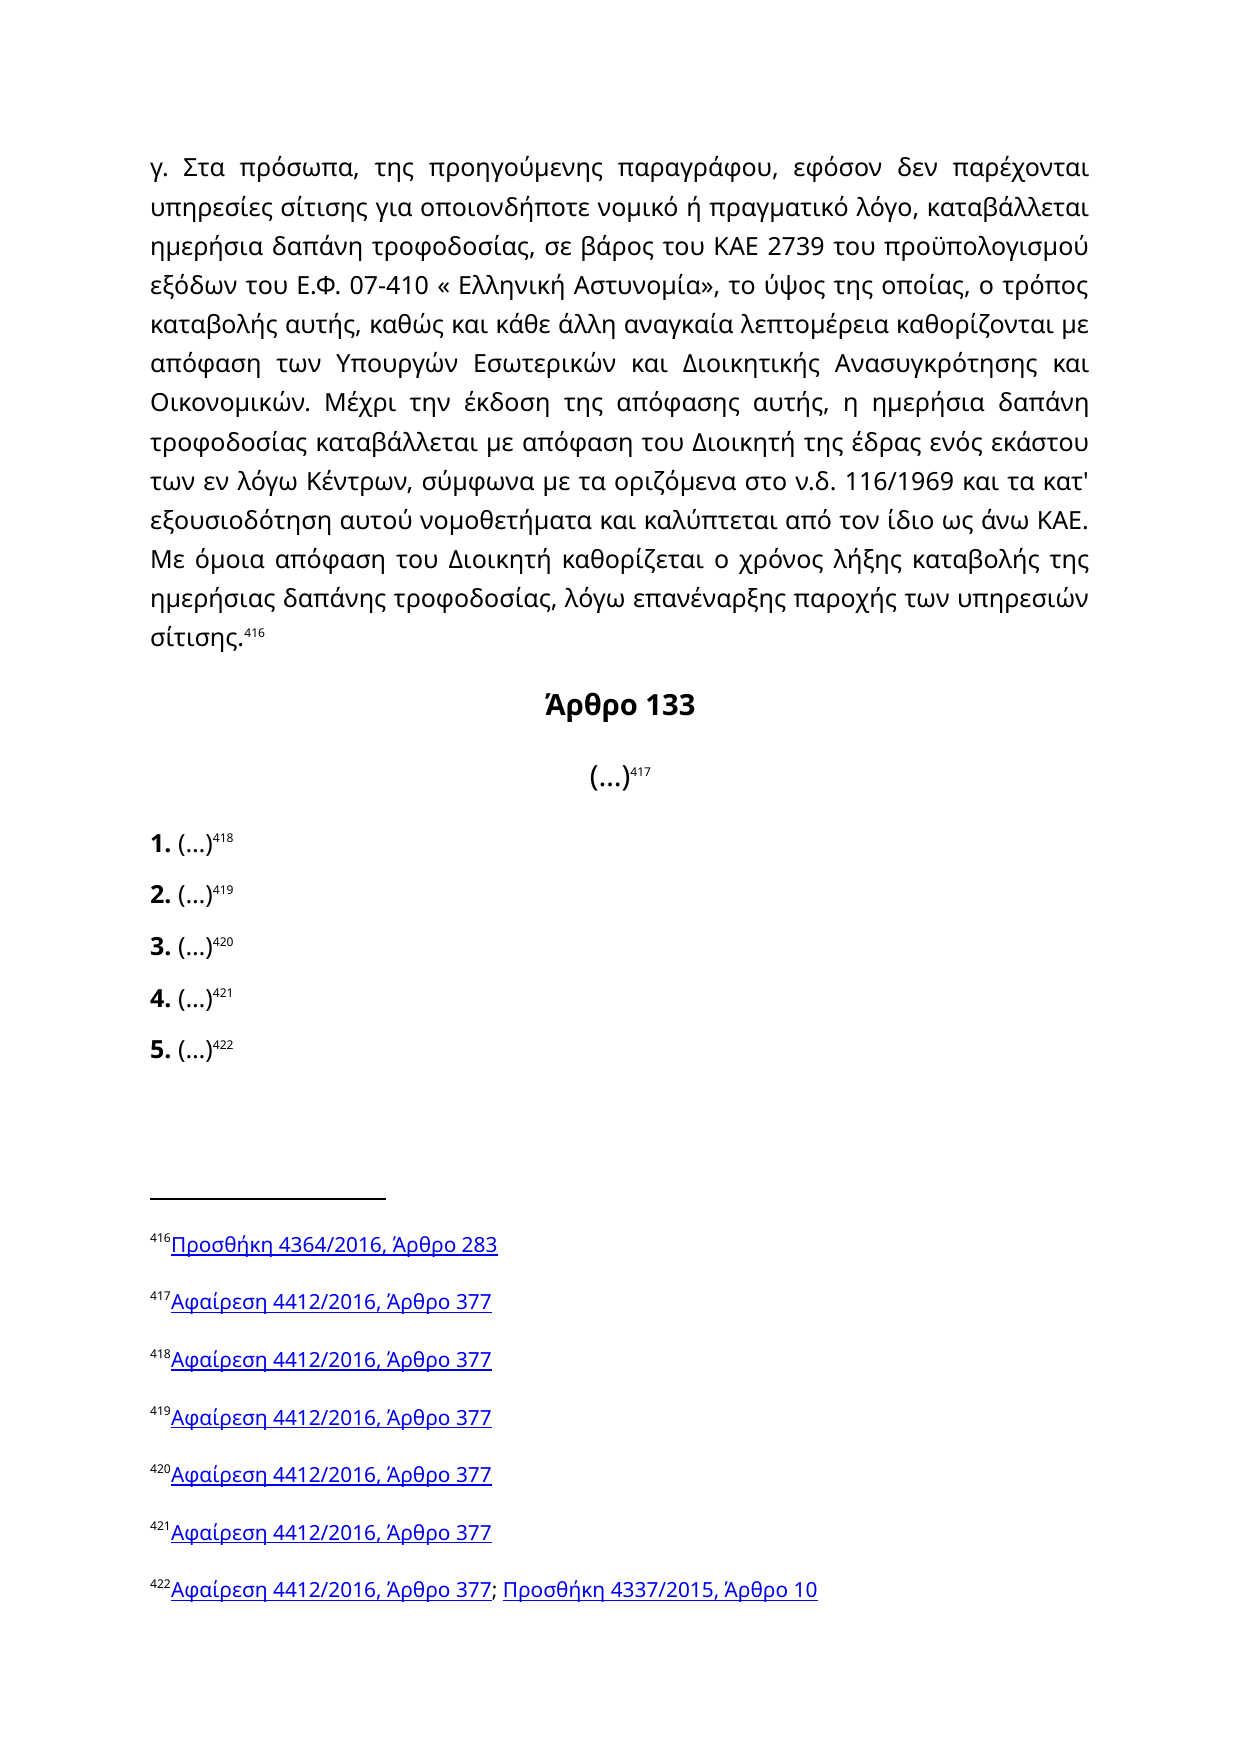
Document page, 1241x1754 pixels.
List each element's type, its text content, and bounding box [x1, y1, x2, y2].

text Αφαίρεση 4412/2016, Άρθρο 377 [150, 1403, 1090, 1431]
subtitle Άρθρο 133 [150, 684, 1090, 724]
text 3. (…) [150, 929, 1090, 963]
text 4. (…) [150, 980, 1090, 1014]
text 1. (…) [150, 825, 1090, 859]
text 5. (…) [150, 1032, 1090, 1066]
text Αφαίρεση 4412/2016, Άρθρο 377 [150, 1518, 1090, 1546]
subtitle (…) [150, 755, 1090, 794]
text Προσθήκη 4364/2016, Άρθρο 283 [150, 1230, 1090, 1258]
text Αφαίρεση 4412/2016, Άρθρο 377 [150, 1460, 1090, 1489]
text Αφαίρεση 4412/2016, Άρθρο 377 [150, 1345, 1090, 1373]
text Αφαίρεση 4412/2016, Άρθρο 377; Προσθήκη 4337/2015, Άρθρο 10 [150, 1576, 1090, 1604]
text 2. (…) [150, 877, 1090, 911]
text Αφαίρεση 4412/2016, Άρθρο 377 [150, 1287, 1090, 1316]
text γ. Στα πρόσωπα, της προηγούμενης παραγράφου, εφόσον δεν παρέχονται υπηρεσίες σίτισης για οποιονδήποτε νομικό ή πραγματικό λόγο, καταβάλλεται ημερήσια δαπάνη τροφοδοσίας, σε βάρος του ΚΑΕ 2739 του προϋπολογισμού εξόδων του Ε.Φ. 07-410 « Ελληνική Αστυνομία», το ύψος της οποίας, ο τρόπος καταβολής αυτής, καθώς και κάθε άλλη αναγκαία λεπτομέρεια καθορίζονται με απόφαση των Υπουργών Εσωτερικών και Διοικητικής Ανασυγκρότησης και Οικονομικών. Μέχρι την έκδοση της απόφασης αυτής, η ημερήσια δαπάνη τροφοδοσίας καταβάλλεται με απόφαση του Διοικητή της έδρας ενός εκάστου των εν λόγω Κέντρων, σύμφωνα με τα οριζόμενα στο ν.δ. 116/1969 και τα κατ' εξουσιοδότηση αυτού νομοθετήματα και καλύπτεται από τον ίδιο ως άνω ΚΑΕ. Με όμοια απόφαση του Διοικητή καθορίζεται ο χρόνος λήξης καταβολής της ημερήσιας δαπάνης τροφοδοσίας, λόγω επανέναρξης παροχής των υπηρεσιών σίτισης. [150, 150, 1090, 654]
